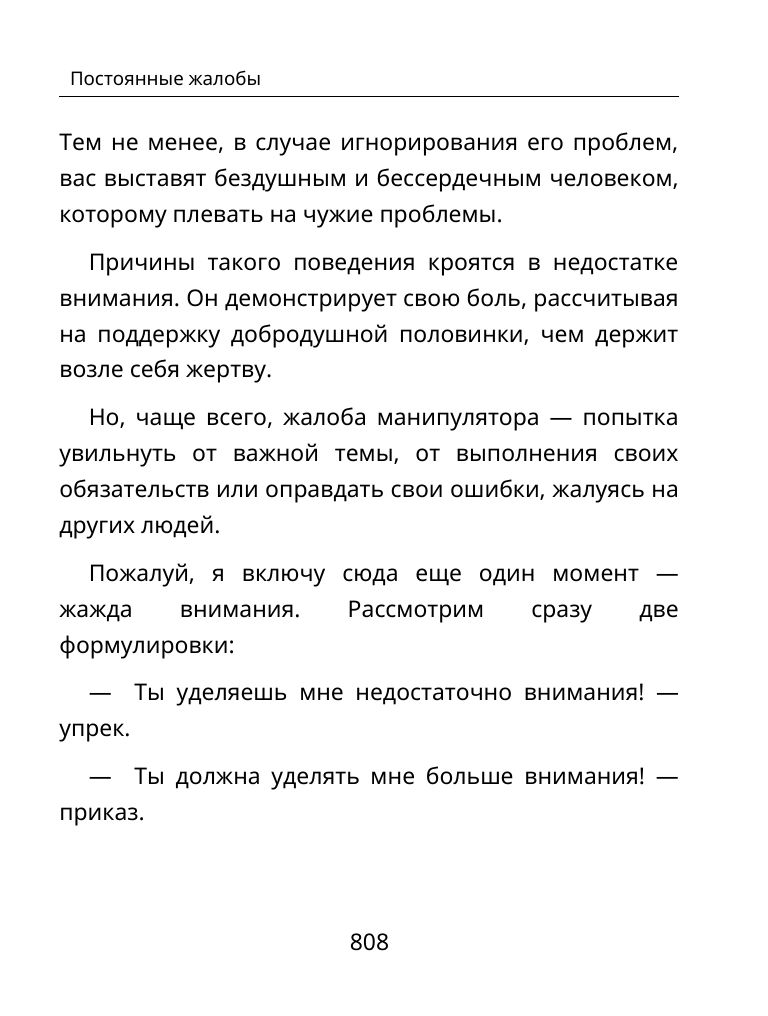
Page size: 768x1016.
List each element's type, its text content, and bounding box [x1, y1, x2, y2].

text Пожалуй, я включу сюда еще один момент — жажда внимания. Рассмотрим сразу две формулировки: [59, 557, 679, 660]
text Но, чаще всего, жалоба манипулятора — попытка увильнуть от важной темы, от выполнения своих обязательств или оправдать свои ошибки, жалуясь на других людей. [59, 401, 679, 540]
list Ты должна уделять мне больше внимания! — приказ. [59, 760, 679, 827]
text Причины такого поведения кроятся в недостатке внимания. Он демонстрирует свою боль, рассчитывая на поддержку добродушной половинки, чем держит возле себя жертву. [59, 246, 679, 385]
list Ты уделяешь мне недостаточно внимания! — упрек. [59, 676, 679, 743]
text Тем не менее, в случае игнорирования его проблем, вас выставят бездушным и бессердечным человеком, которому плевать на чужие проблемы. [59, 126, 679, 229]
